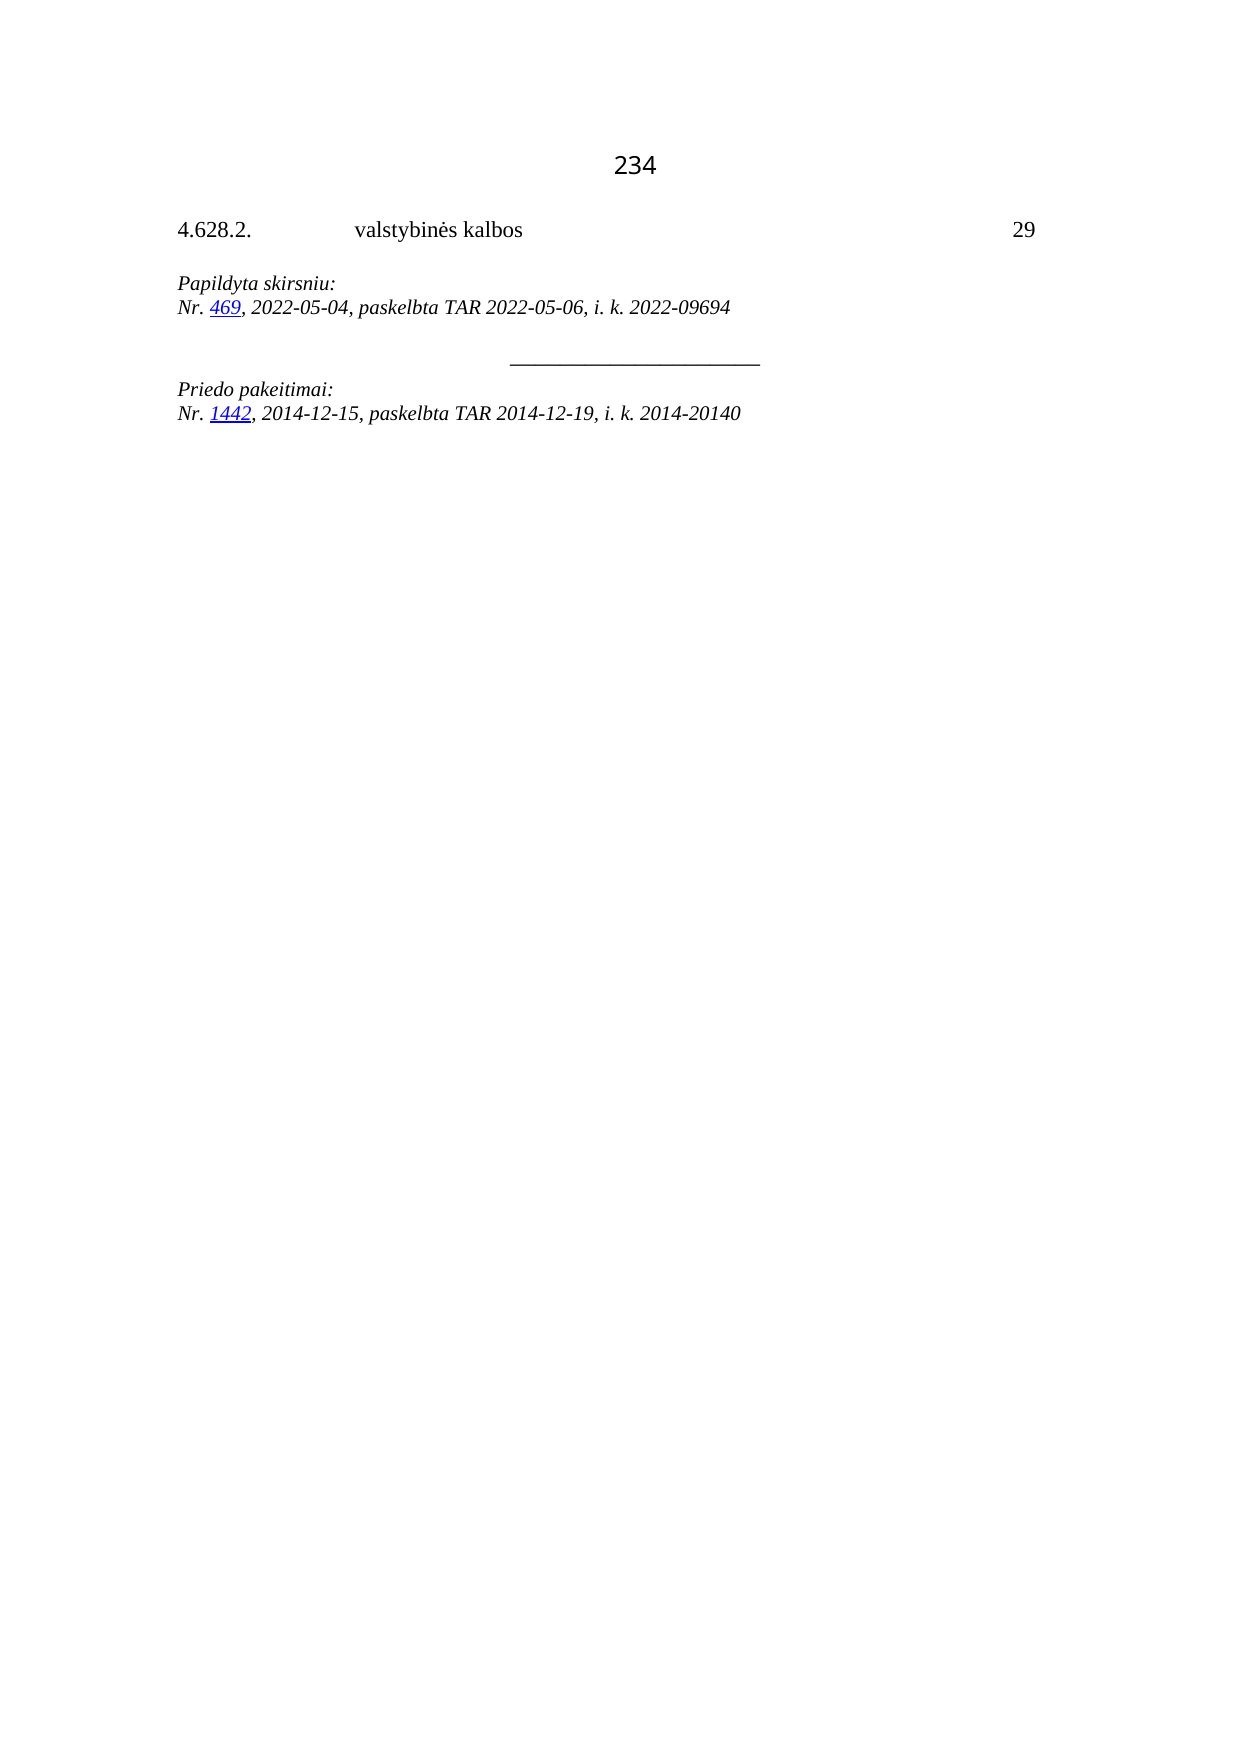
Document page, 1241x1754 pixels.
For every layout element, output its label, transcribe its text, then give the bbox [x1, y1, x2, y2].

text Nr. 1442, 2014-12-15, paskelbta TAR 2014-12-19, i. k. 2014-20140 [177, 401, 1092, 425]
text Priedo pakeitimai: [177, 377, 1092, 401]
text –––––––––––––––––––– [177, 348, 1092, 377]
text Nr. 469, 2022-05-04, paskelbta TAR 2022-05-06, i. k. 2022-09694 [177, 295, 1092, 319]
text Papildyta skirsniu: [177, 271, 1092, 295]
text 4.628.2. valstybinės kalbos 29 [177, 216, 1092, 242]
